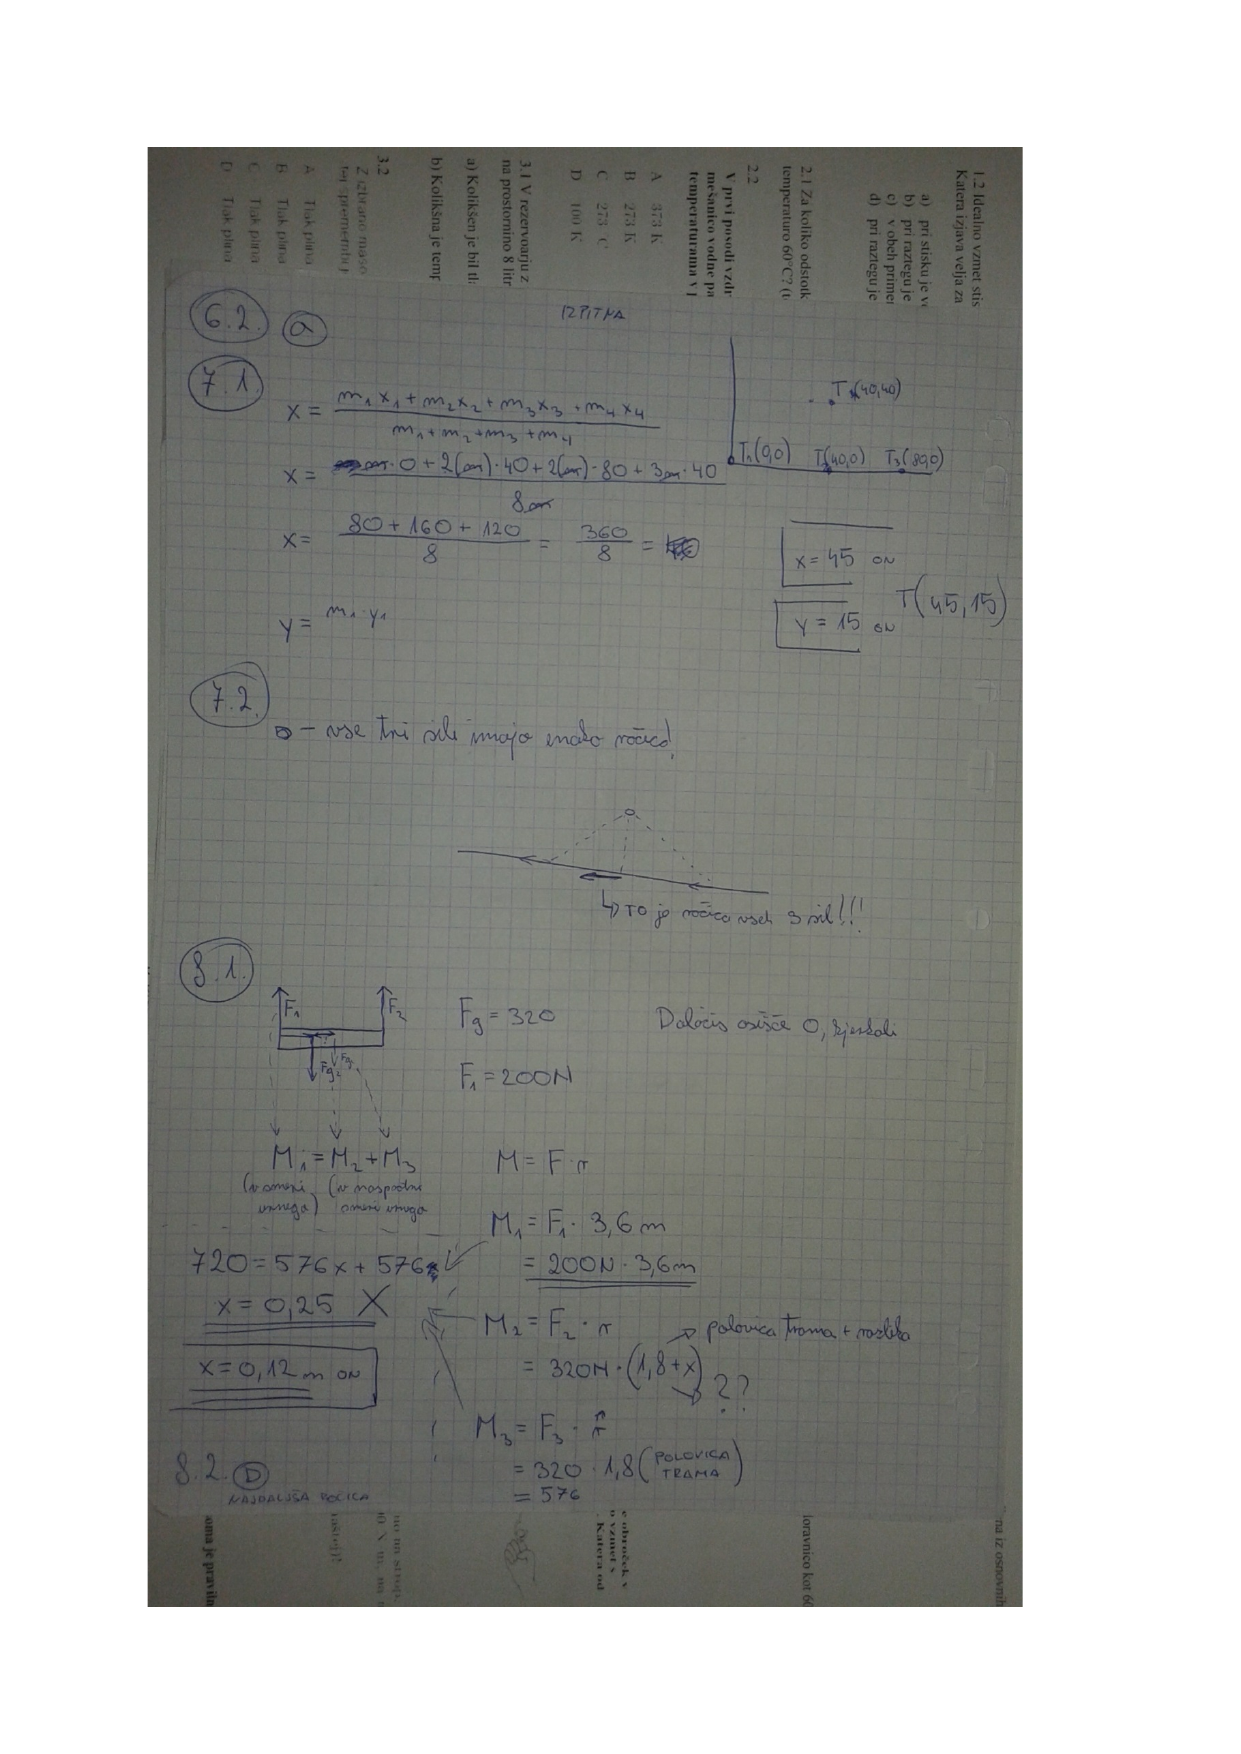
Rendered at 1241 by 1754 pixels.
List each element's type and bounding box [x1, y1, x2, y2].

picture [147, 147, 1023, 1607]
